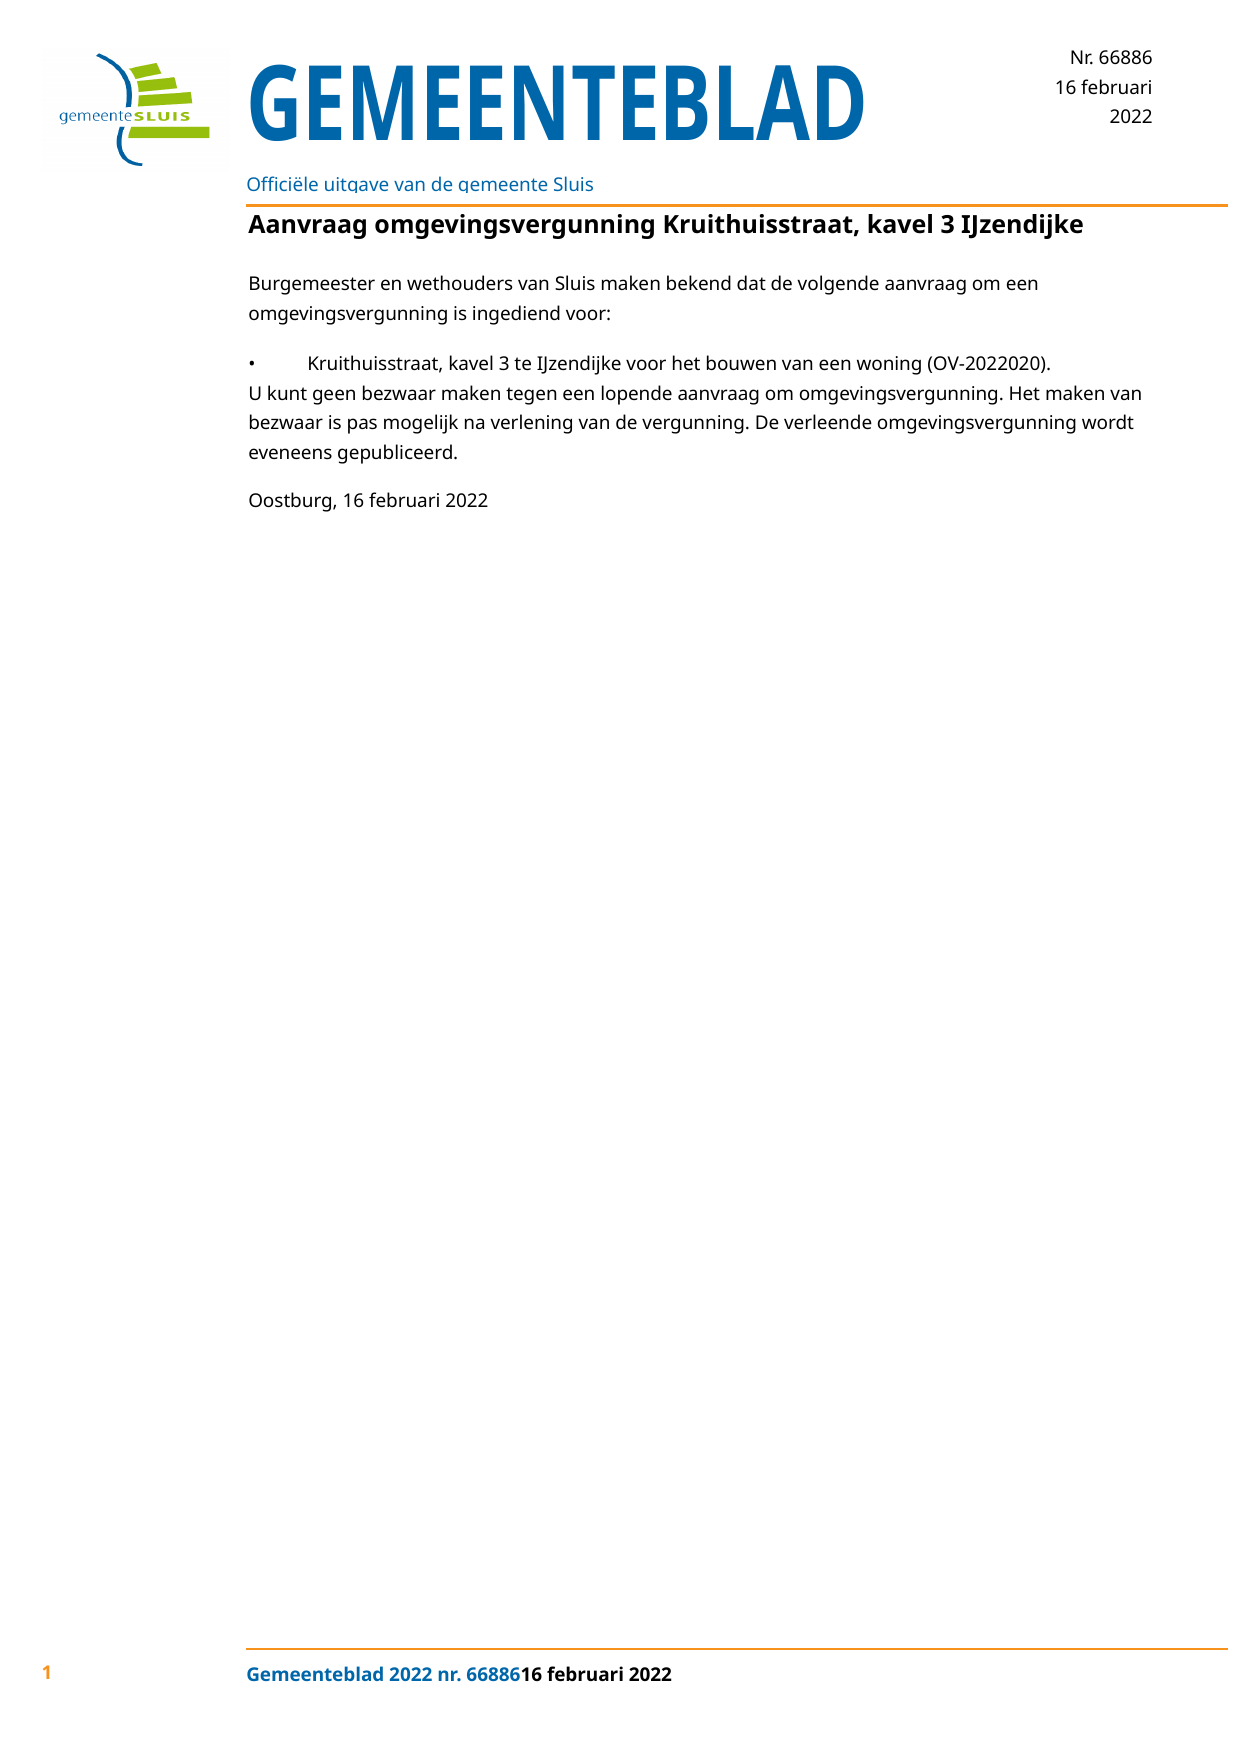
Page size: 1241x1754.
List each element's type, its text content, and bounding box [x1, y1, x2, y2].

text U kunt geen bezwaar maken tegen een lopende aanvraag om omgevingsvergunning. Het maken van bezwaar is pas mogelijk na verlening van de vergunning. De verleende omgevingsvergunning wordt eveneens gepubliceerd. [248, 380, 1152, 465]
text Burgemeester en wethouders van Sluis maken bekend dat de volgende aanvraag om een omgevingsvergunning is ingediend voor: [248, 270, 1152, 326]
text Aanvraag omgevingsvergunning Kruithuisstraat, kavel 3 IJzendijke [248, 207, 1152, 241]
picture [41, 47, 231, 172]
text Oostburg, 16 februari 2022 [248, 487, 1152, 513]
list Kruithuisstraat, kavel 3 te IJzendijke voor het bouwen van een woning (OV-2022020). [248, 350, 1152, 376]
